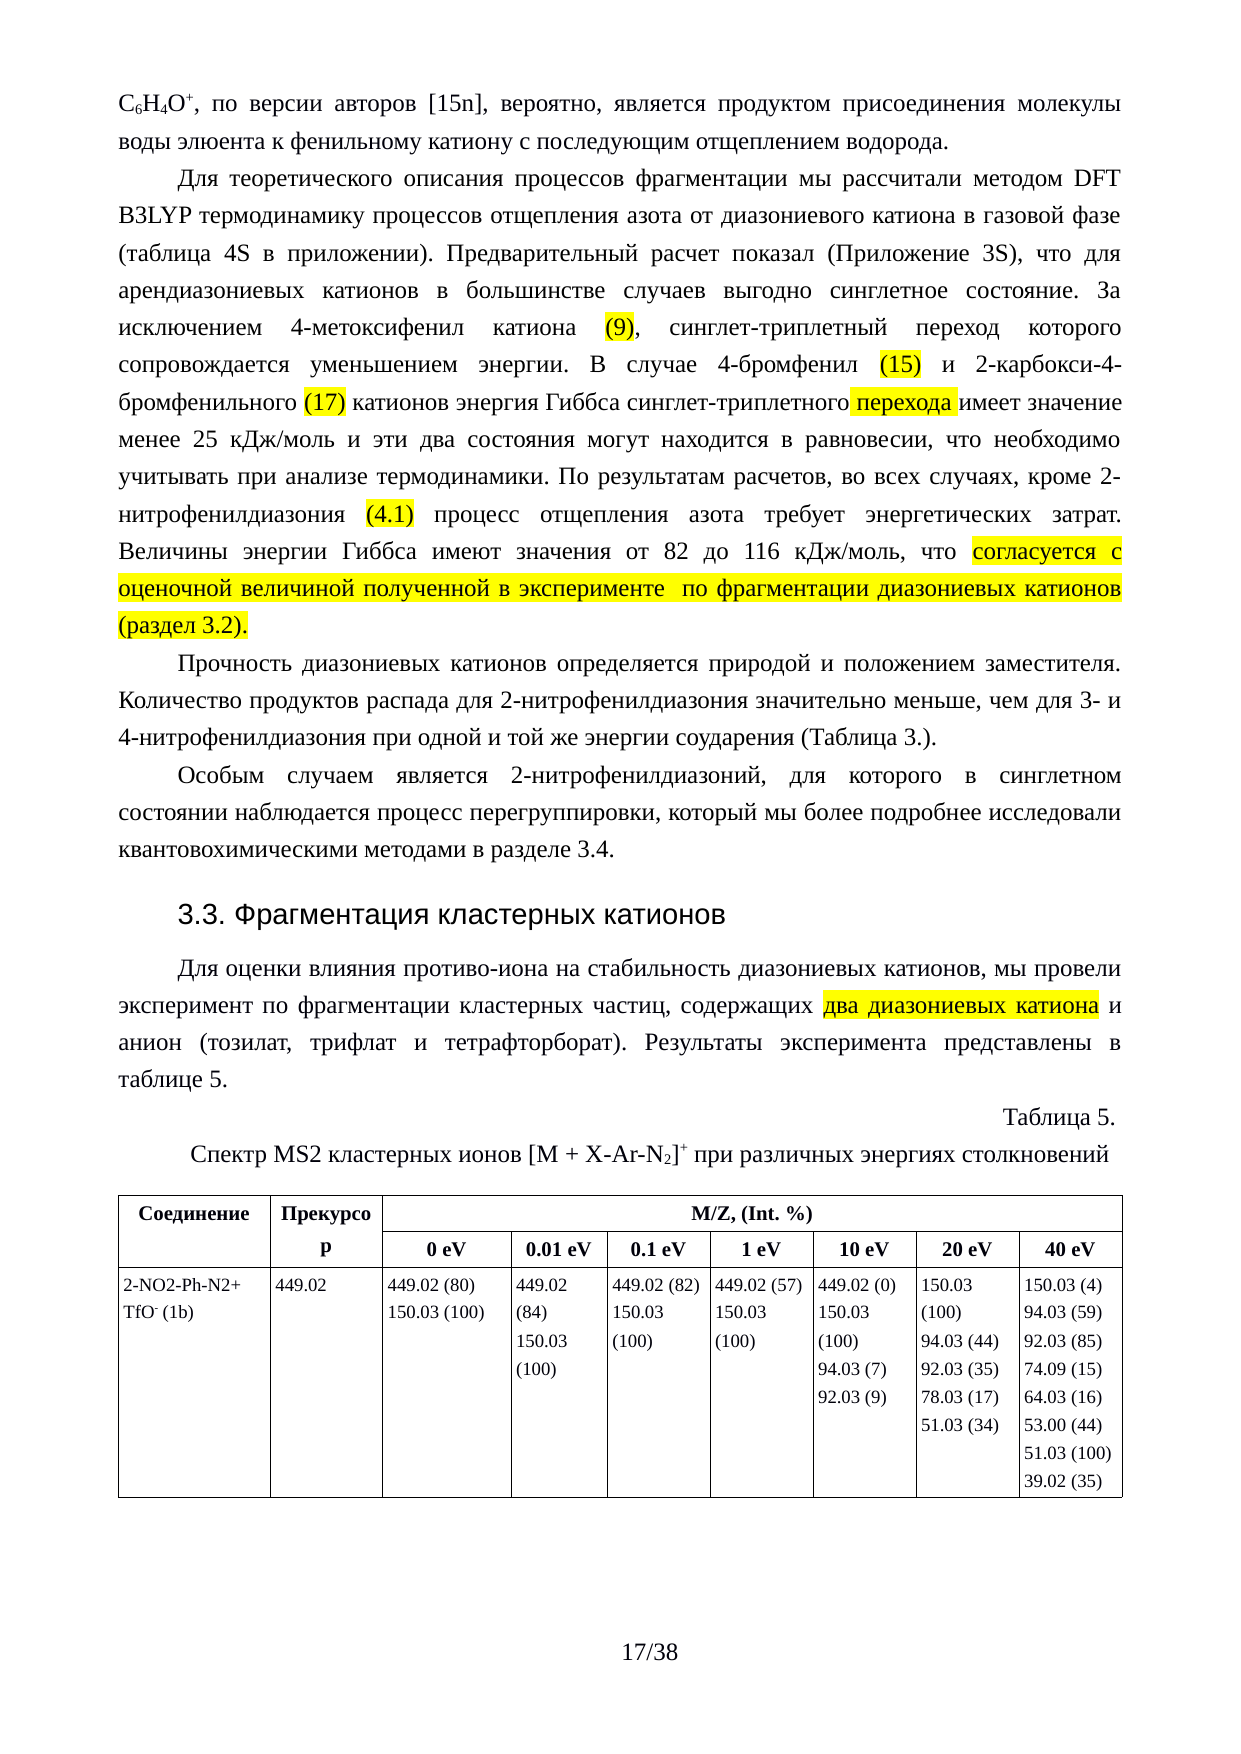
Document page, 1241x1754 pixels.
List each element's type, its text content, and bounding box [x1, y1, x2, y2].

text C6H4O+, по версии авторов [15n], вероятно, является продуктом присоединения молекулы воды элюента к фенильному катиону с последующим отщеплением водорода. [118, 88, 1122, 154]
table_header M/Z, (Int. %) [383, 1196, 1122, 1231]
table_cell 449.02 (82) 150.03 (100) [608, 1268, 710, 1497]
table_cell 10 eV [814, 1232, 916, 1267]
table_cell 0.1 eV [608, 1232, 710, 1267]
text Спектр MS2 кластерных ионов [M + X-Ar-N2]+ при различных энергиях столкновений [118, 1139, 1122, 1168]
table_cell 0.01 eV [512, 1232, 607, 1267]
table_cell 2-NO2-Ph-N2+ TfO- (1b) [119, 1268, 270, 1497]
text Для оценки влияния противо-иона на стабильность диазониевых катионов, мы провели эксперимент по фрагментации кластерных частиц, содержащих два диазониевых катиона и анион (тозилат, трифлат и тетрафторборат). Результаты эксперимента представлены в таблице 5. [118, 953, 1122, 1093]
table_cell 0 eV [383, 1232, 511, 1267]
list 3.3. Фрагментация кластерных катионов [177, 897, 1122, 930]
list Для теоретического описания процессов фрагментации мы рассчитали методом DFT B3LYP термодинамику процессов отщепления азота от диазониевого катиона в газовой фазе (таблица 4S в приложении). Предварительный расчет показал (Приложение 3S), что для арендиазониевых катионов в большинстве случаев выгодно синглетное состояние. За исключением 4-метоксифенил катиона (9), синглет-триплетный переход которого сопровождается уменьшением энергии. В случае 4-бромфенил (15) и 2-карбокси-4-бромфенильного (17) катионов энергия Гиббса синглет-триплетного перехода имеет значение менее 25 кДж/моль и эти два состояния могут находится в равновесии, что необходимо учитывать при анализе термодинамики. По результатам расчетов, во всех случаях, кроме 2-нитрофенилдиазония (4.1) процесс отщепления азота требует энергетических затрат. Величины энергии Гиббса имеют значения от 82 до 116 кДж/моль, что согласуется с оценочной величиной полученной в эксперименте по фрагментации диазониевых катионов (раздел 3.2). [118, 163, 1122, 639]
table_cell 449.02 (0) 150.03 (100) 94.03 (7) 92.03 (9) [814, 1268, 916, 1497]
table_cell 449.02 (80) 150.03 (100) [383, 1268, 511, 1497]
table_header Прекурсор [271, 1196, 382, 1267]
table_cell 449.02 (57) 150.03 (100) [711, 1268, 813, 1497]
list Особым случаем является 2-нитрофенилдиазоний, для которого в синглетном состоянии наблюдается процесс перегруппировки, который мы более подробнее исследовали квантовохимическими методами в разделе 3.4. [118, 760, 1122, 863]
list Прочность диазониевых катионов определяется природой и положением заместителя. Количество продуктов распада для 2-нитрофенилдиазония значительно меньше, чем для 3- и 4-нитрофенилдиазония при одной и той же энергии соударения (Таблица 3.). [118, 648, 1122, 751]
table_header Соединение [119, 1196, 270, 1267]
table_cell 449.02 (84) 150.03 (100) [512, 1268, 607, 1497]
table_cell 150.03 (4) 94.03 (59) 92.03 (85) 74.09 (15) 64.03 (16) 53.00 (44) 51.03 (100) 39.02 (35) [1020, 1268, 1122, 1497]
table_cell 150.03 (100) 94.03 (44) 92.03 (35) 78.03 (17) 51.03 (34) [917, 1268, 1019, 1497]
table_cell 40 eV [1020, 1232, 1122, 1267]
table_cell 1 eV [711, 1232, 813, 1267]
table_cell 20 eV [917, 1232, 1019, 1267]
table_cell 449.02 [271, 1268, 382, 1497]
text Таблица 5. [118, 1102, 1122, 1131]
